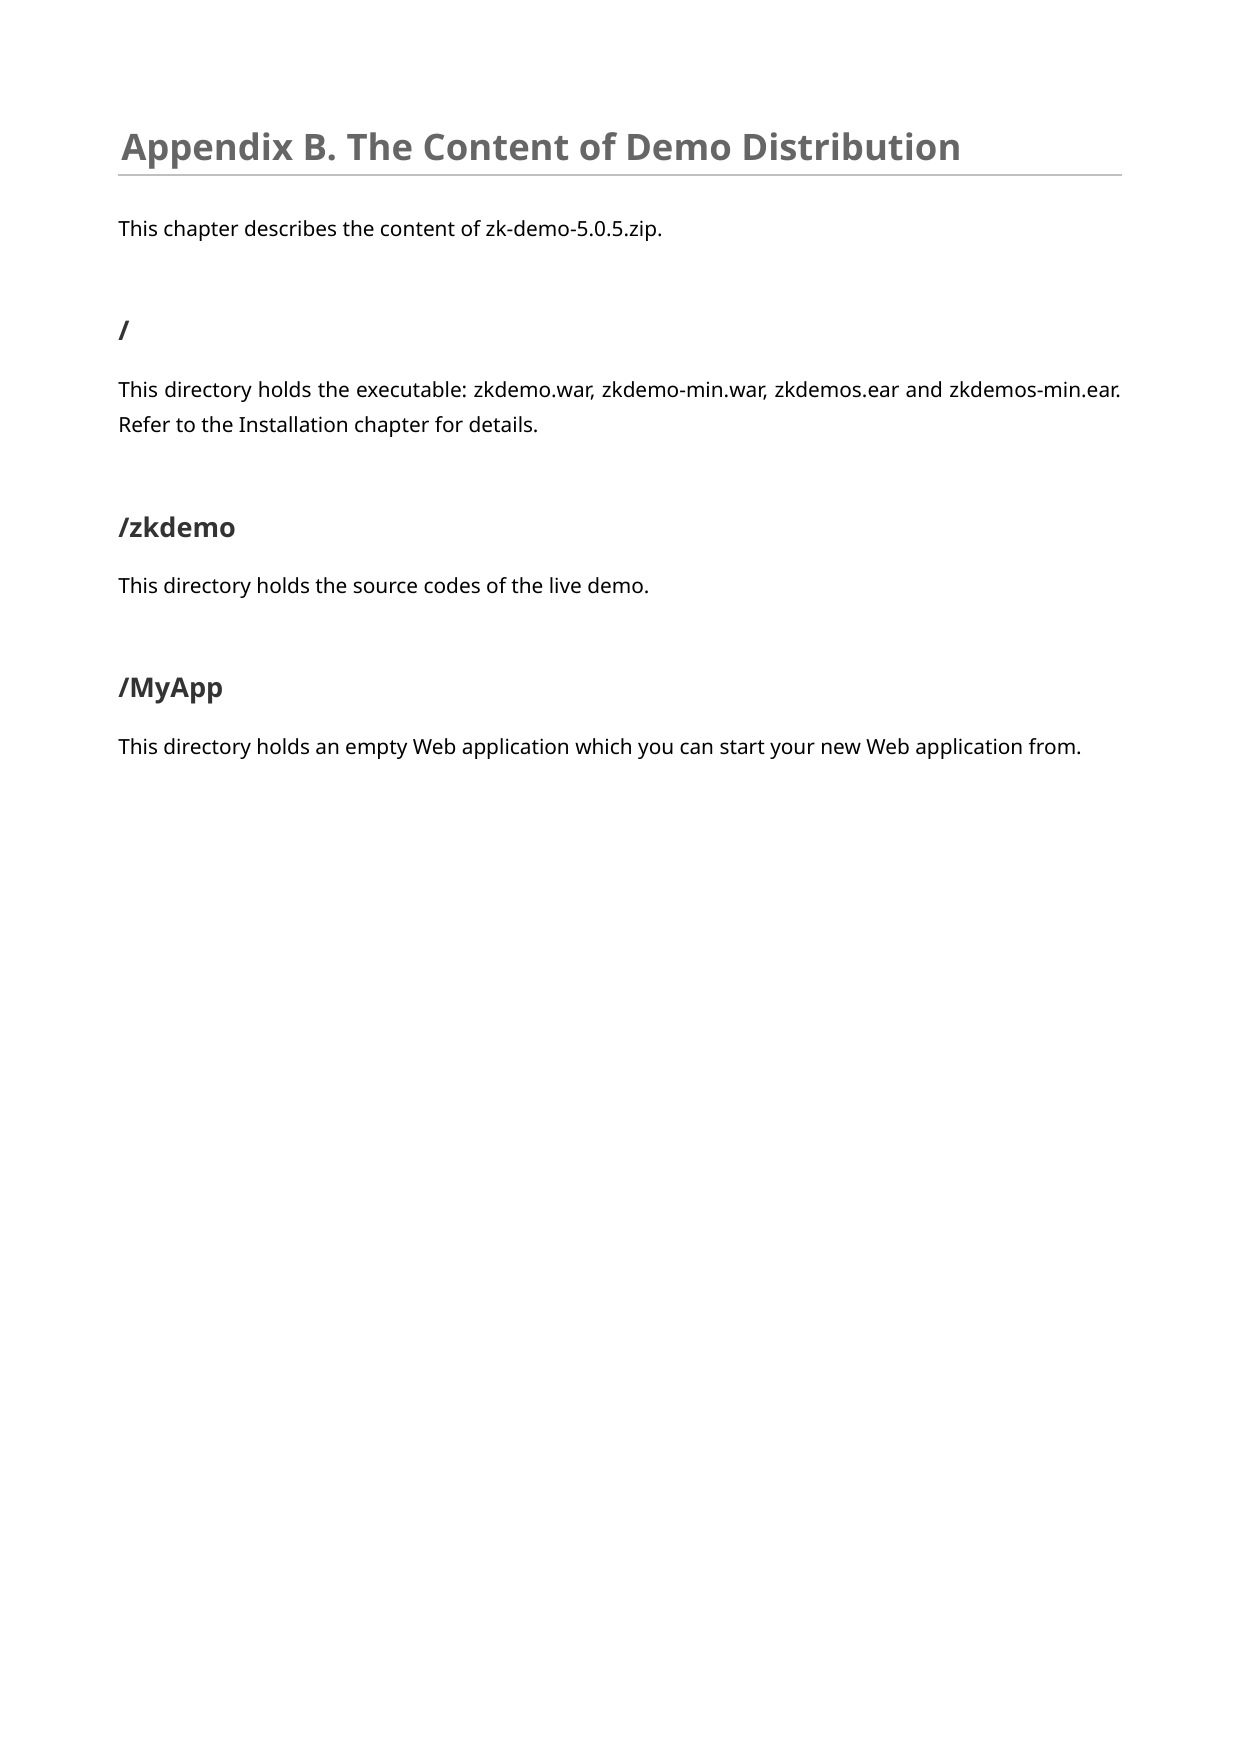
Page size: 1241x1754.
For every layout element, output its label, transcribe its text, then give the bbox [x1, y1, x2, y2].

text This directory holds an empty Web application which you can start your new Web application from. [118, 732, 1122, 761]
subtitle / [118, 312, 1122, 348]
text This directory holds the executable: zkdemo.war, zkdemo-min.war, zkdemos.ear and zkdemos-min.ear. Refer to the Installation chapter for details. [118, 375, 1122, 439]
text This directory holds the source codes of the live demo. [118, 571, 1122, 600]
subtitle /MyApp [118, 669, 1122, 706]
subtitle /zkdemo [118, 508, 1122, 545]
text This chapter describes the content of zk-demo-5.0.5.zip. [118, 214, 1122, 242]
subtitle Appendix B. The Content of Demo Distribution [118, 118, 1122, 174]
